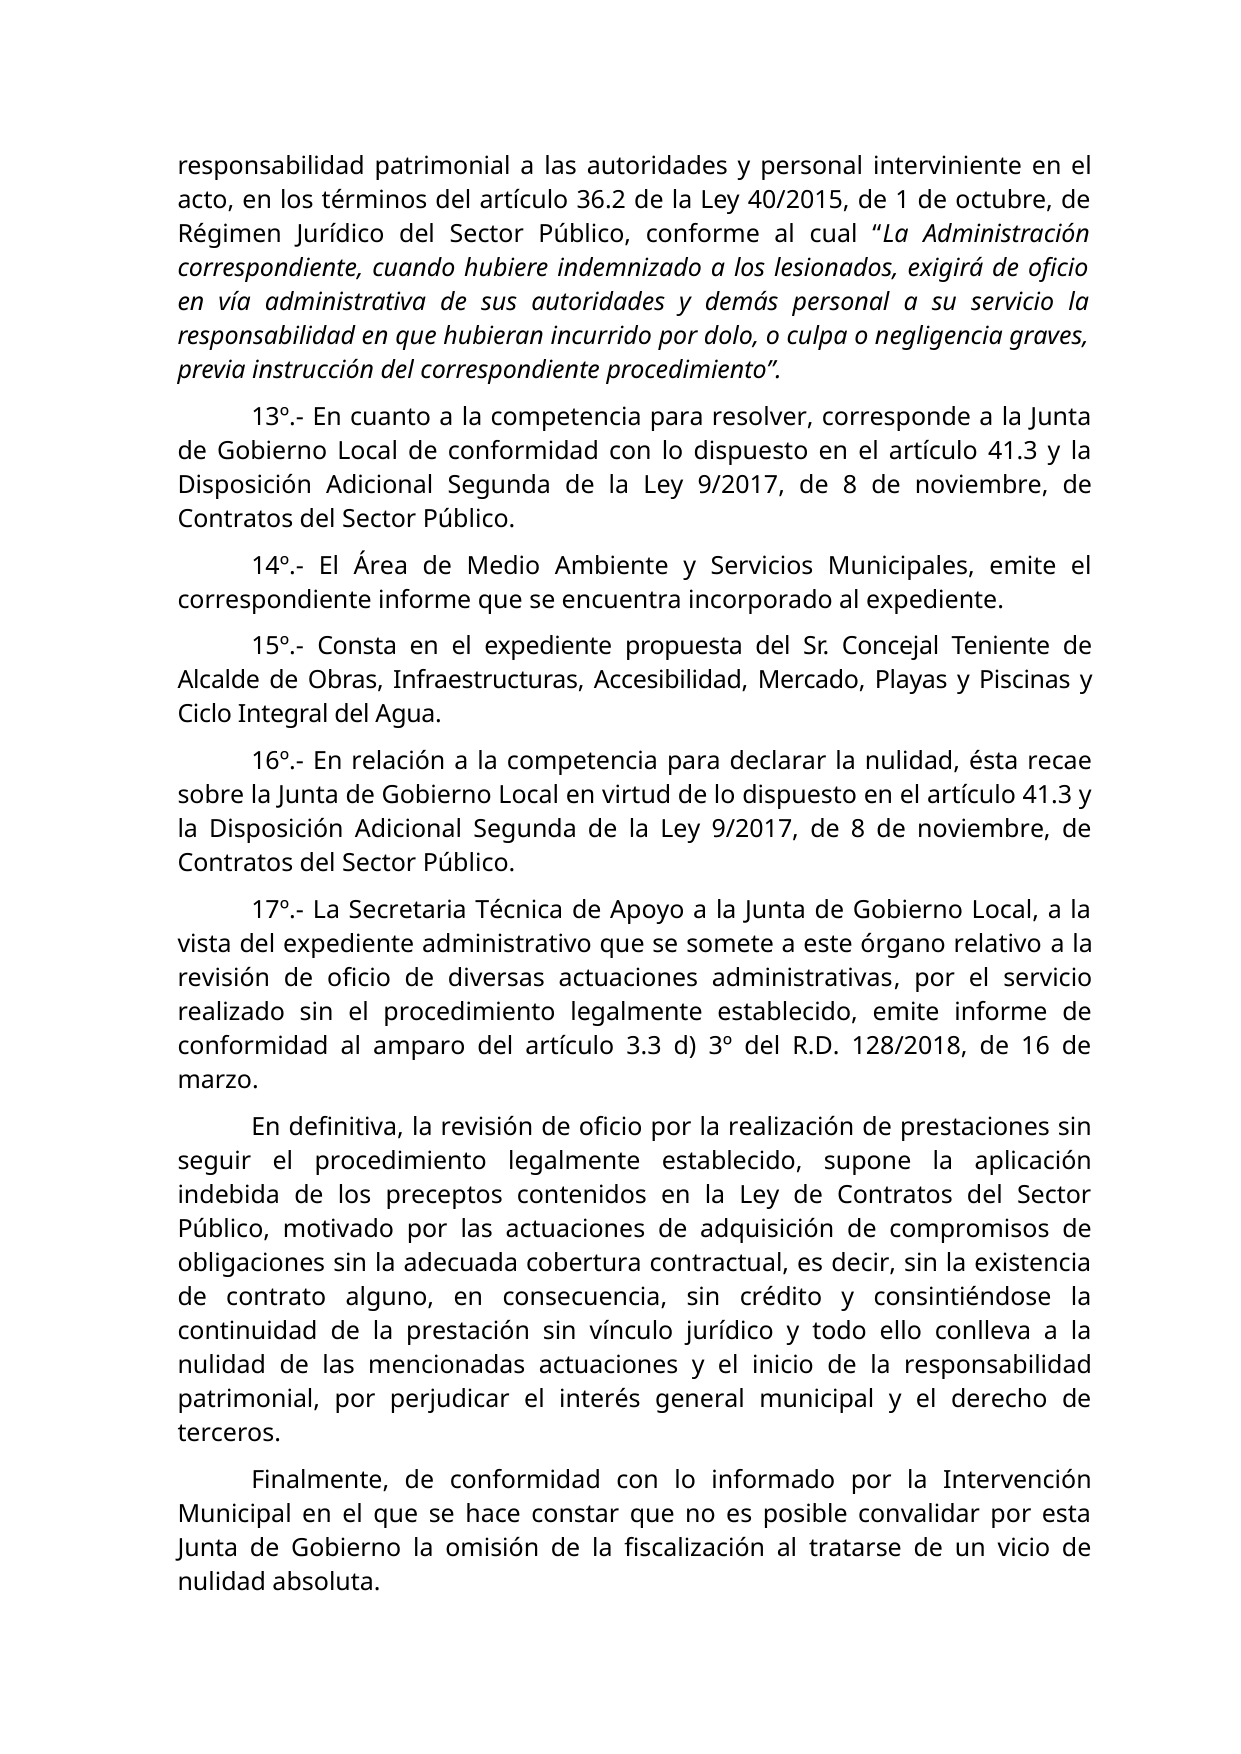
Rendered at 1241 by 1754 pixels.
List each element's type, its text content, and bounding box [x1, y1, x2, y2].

text Finalmente, de conformidad con lo informado por la Intervención Municipal en el que se hace constar que no es posible convalidar por esta Junta de Gobierno la omisión de la fiscalización al tratarse de un vicio de nulidad absoluta. [177, 1461, 1093, 1598]
text 17º.- La Secretaria Técnica de Apoyo a la Junta de Gobierno Local, a la vista del expediente administrativo que se somete a este órgano relativo a la revisión de oficio de diversas actuaciones administrativas, por el servicio realizado sin el procedimiento legalmente establecido, emite informe de conformidad al amparo del artículo 3.3 d) 3º del R.D. 128/2018, de 16 de marzo. [177, 891, 1093, 1096]
text responsabilidad patrimonial a las autoridades y personal interviniente en el acto, en los términos del artículo 36.2 de la Ley 40/2015, de 1 de octubre, de Régimen Jurídico del Sector Público, conforme al cual “La Administración correspondiente, cuando hubiere indemnizado a los lesionados, exigirá de oficio en vía administrativa de sus autoridades y demás personal a su servicio la responsabilidad en que hubieran incurrido por dolo, o culpa o negligencia graves, previa instrucción del correspondiente procedimiento”. [177, 148, 1093, 386]
text 16º.- En relación a la competencia para declarar la nulidad, ésta recae sobre la Junta de Gobierno Local en virtud de lo dispuesto en el artículo 41.3 y la Disposición Adicional Segunda de la Ley 9/2017, de 8 de noviembre, de Contratos del Sector Público. [177, 743, 1093, 879]
text 14º.- El Área de Medio Ambiente y Servicios Municipales, emite el correspondiente informe que se encuentra incorporado al expediente. [177, 547, 1093, 615]
text 15º.- Consta en el expediente propuesta del Sr. Concejal Teniente de Alcalde de Obras, Infraestructuras, Accesibilidad, Mercado, Playas y Piscinas y Ciclo Integral del Agua. [177, 628, 1093, 730]
text 13º.- En cuanto a la competencia para resolver, corresponde a la Junta de Gobierno Local de conformidad con lo dispuesto en el artículo 41.3 y la Disposición Adicional Segunda de la Ley 9/2017, de 8 de noviembre, de Contratos del Sector Público. [177, 398, 1093, 535]
text En definitiva, la revisión de oficio por la realización de prestaciones sin seguir el procedimiento legalmente establecido, supone la aplicación indebida de los preceptos contenidos en la Ley de Contratos del Sector Público, motivado por las actuaciones de adquisición de compromisos de obligaciones sin la adecuada cobertura contractual, es decir, sin la existencia de contrato alguno, en consecuencia, sin crédito y consintiéndose la continuidad de la prestación sin vínculo jurídico y todo ello conlleva a la nulidad de las mencionadas actuaciones y el inicio de la responsabilidad patrimonial, por perjudicar el interés general municipal y el derecho de terceros. [177, 1108, 1093, 1449]
